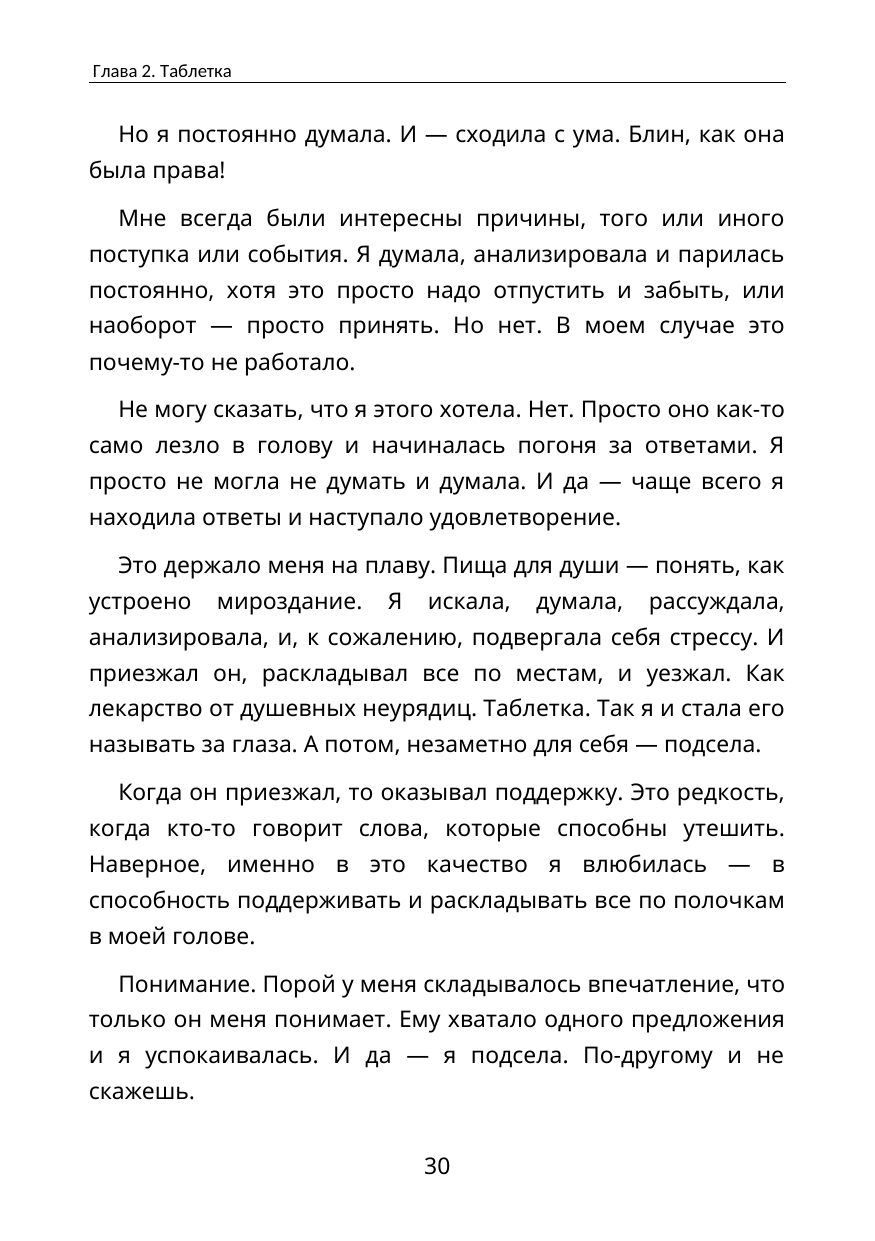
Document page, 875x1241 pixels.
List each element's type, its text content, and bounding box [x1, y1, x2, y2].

text Понимание. Порой у меня складывалось впечатление, что только он меня понимает. Ему хватало одного предложения и я успокаивалась. И да — я подсела. По-другому и не скажешь. [88, 967, 786, 1107]
text Но я постоянно думала. И — сходила с ума. Блин, как она была права! [88, 118, 786, 185]
text Не могу сказать, что я этого хотела. Нет. Просто оно как-то само лезло в голову и начиналась погоня за ответами. Я просто не могла не думать и думала. И да — чаще всего я находила ответы и наступало удовлетворение. [88, 393, 786, 532]
text Это держало меня на плаву. Пища для души — понять, как устроено мироздание. Я искала, думала, рассуждала, анализировала, и, к сожалению, подвергала себя стрессу. И приезжал он, раскладывал все по местам, и уезжал. Как лекарство от душевных неурядиц. Таблетка. Так я и стала его называть за глаза. А потом, незаметно для себя — подсела. [88, 549, 786, 759]
text Когда он приезжал, то оказывал поддержку. Это редкость, когда кто-то говорит слова, которые способны утешить. Наверное, именно в это качество я влюбилась — в способность поддерживать и раскладывать все по полочкам в моей голове. [88, 776, 786, 951]
text Мне всегда были интересны причины, того или иного поступка или события. Я думала, анализировала и парилась постоянно, хотя это просто надо отпустить и забыть, или наоборот — просто принять. Но нет. В моем случае это почему-то не работало. [88, 202, 786, 377]
